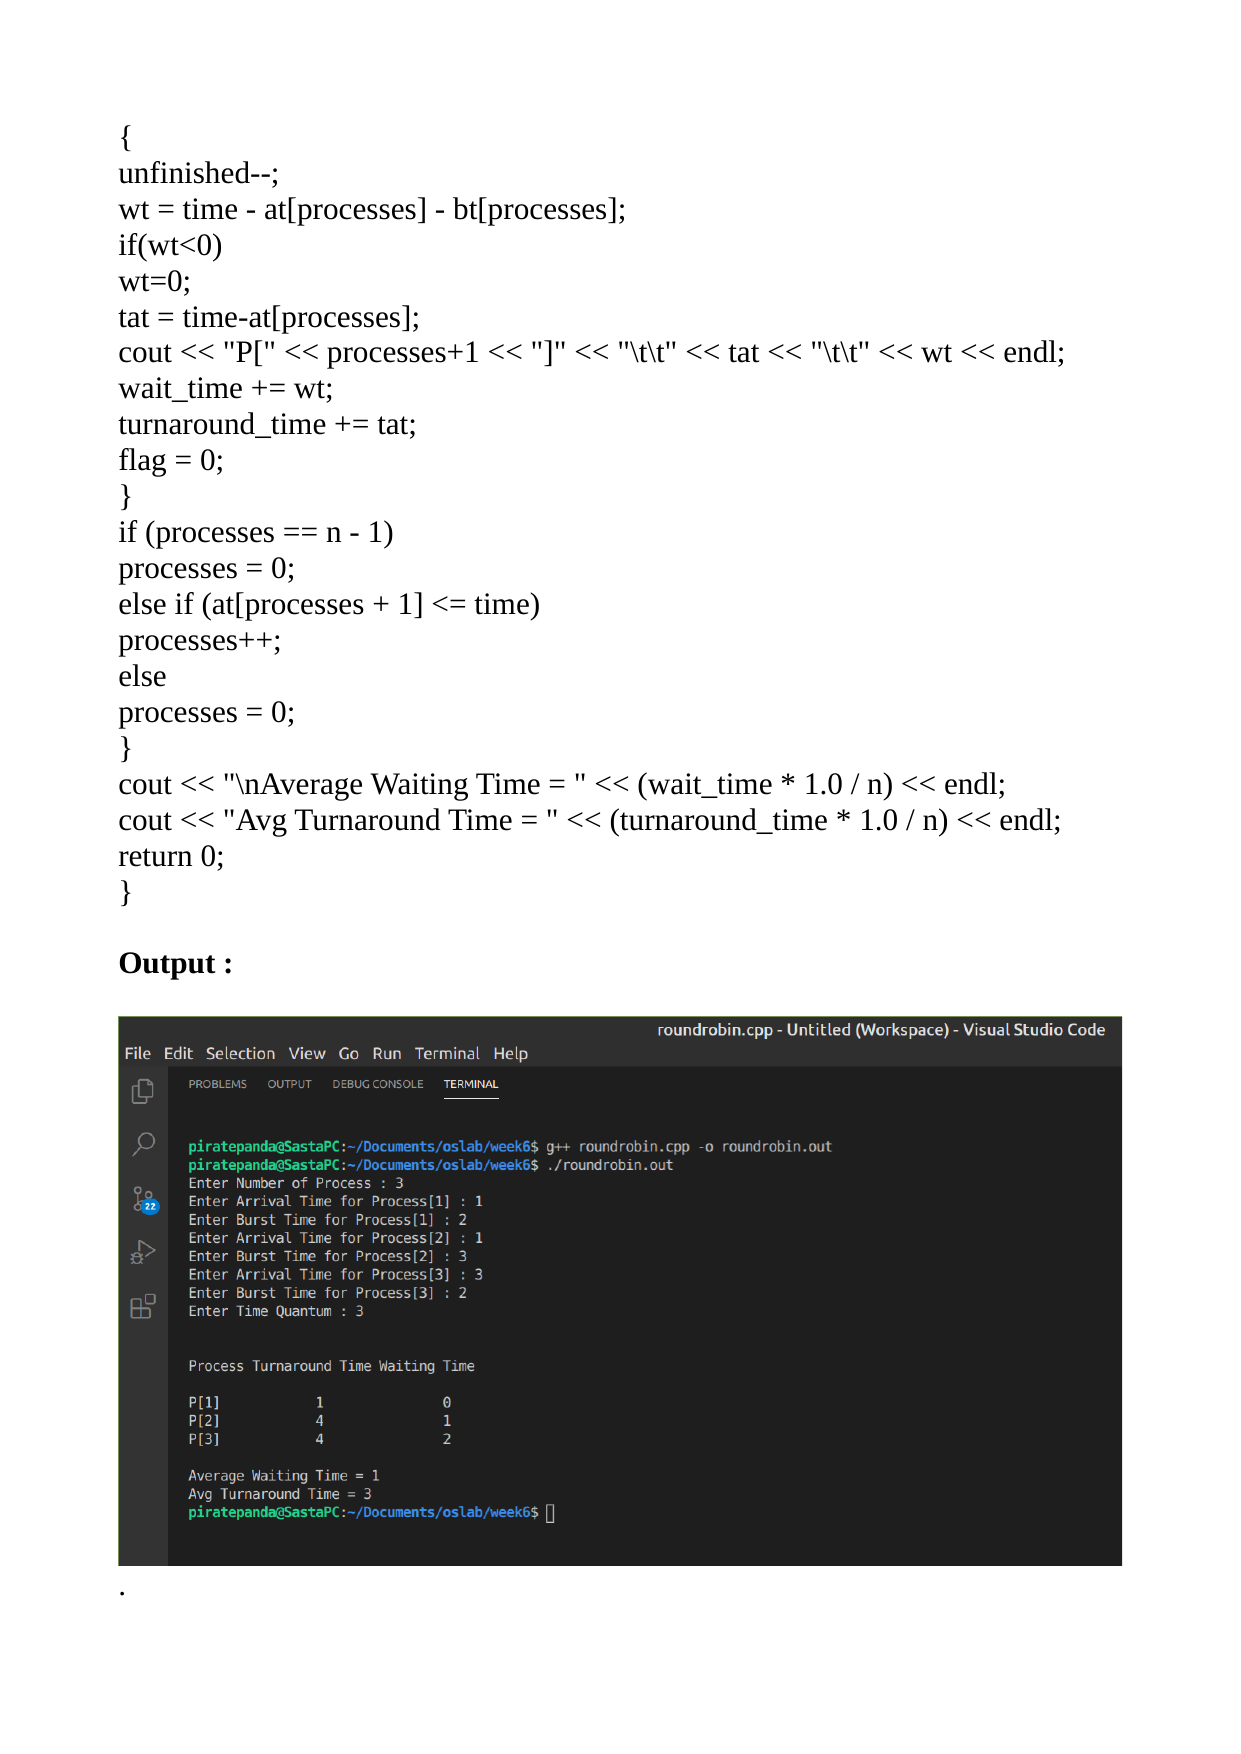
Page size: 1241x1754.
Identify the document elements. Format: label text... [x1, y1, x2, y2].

text } [118, 477, 1122, 513]
text else if (at[processes + 1] <= time) [118, 585, 1122, 621]
text flag = 0; [118, 442, 1122, 477]
text turnaround_time += tat; [118, 406, 1122, 442]
text } [118, 873, 1122, 909]
text wt = time - at[processes] - bt[processes]; [118, 190, 1122, 226]
text else [118, 657, 1122, 693]
text cout << "Avg Turnaround Time = " << (turnaround_time * 1.0 / n) << endl; [118, 801, 1122, 837]
text if(wt<0) [118, 226, 1122, 262]
text tat = time-at[processes]; [118, 298, 1122, 334]
picture [118, 1016, 1123, 1566]
text unfinished--; [118, 154, 1122, 190]
text processes = 0; [118, 549, 1122, 585]
text processes++; [118, 621, 1122, 657]
text wait_time += wt; [118, 370, 1122, 406]
text if (processes == n - 1) [118, 513, 1122, 549]
text } [118, 729, 1122, 765]
text processes = 0; [118, 693, 1122, 729]
text return 0; [118, 837, 1122, 873]
text Output : [118, 945, 1122, 981]
text { [118, 118, 1122, 154]
text cout << "P[" << processes+1 << "]" << "\t\t" << tat << "\t\t" << wt << endl; [118, 334, 1122, 370]
text wt=0; [118, 262, 1122, 298]
text cout << "\nAverage Waiting Time = " << (wait_time * 1.0 / n) << endl; [118, 765, 1122, 801]
text . [118, 1566, 1122, 1602]
